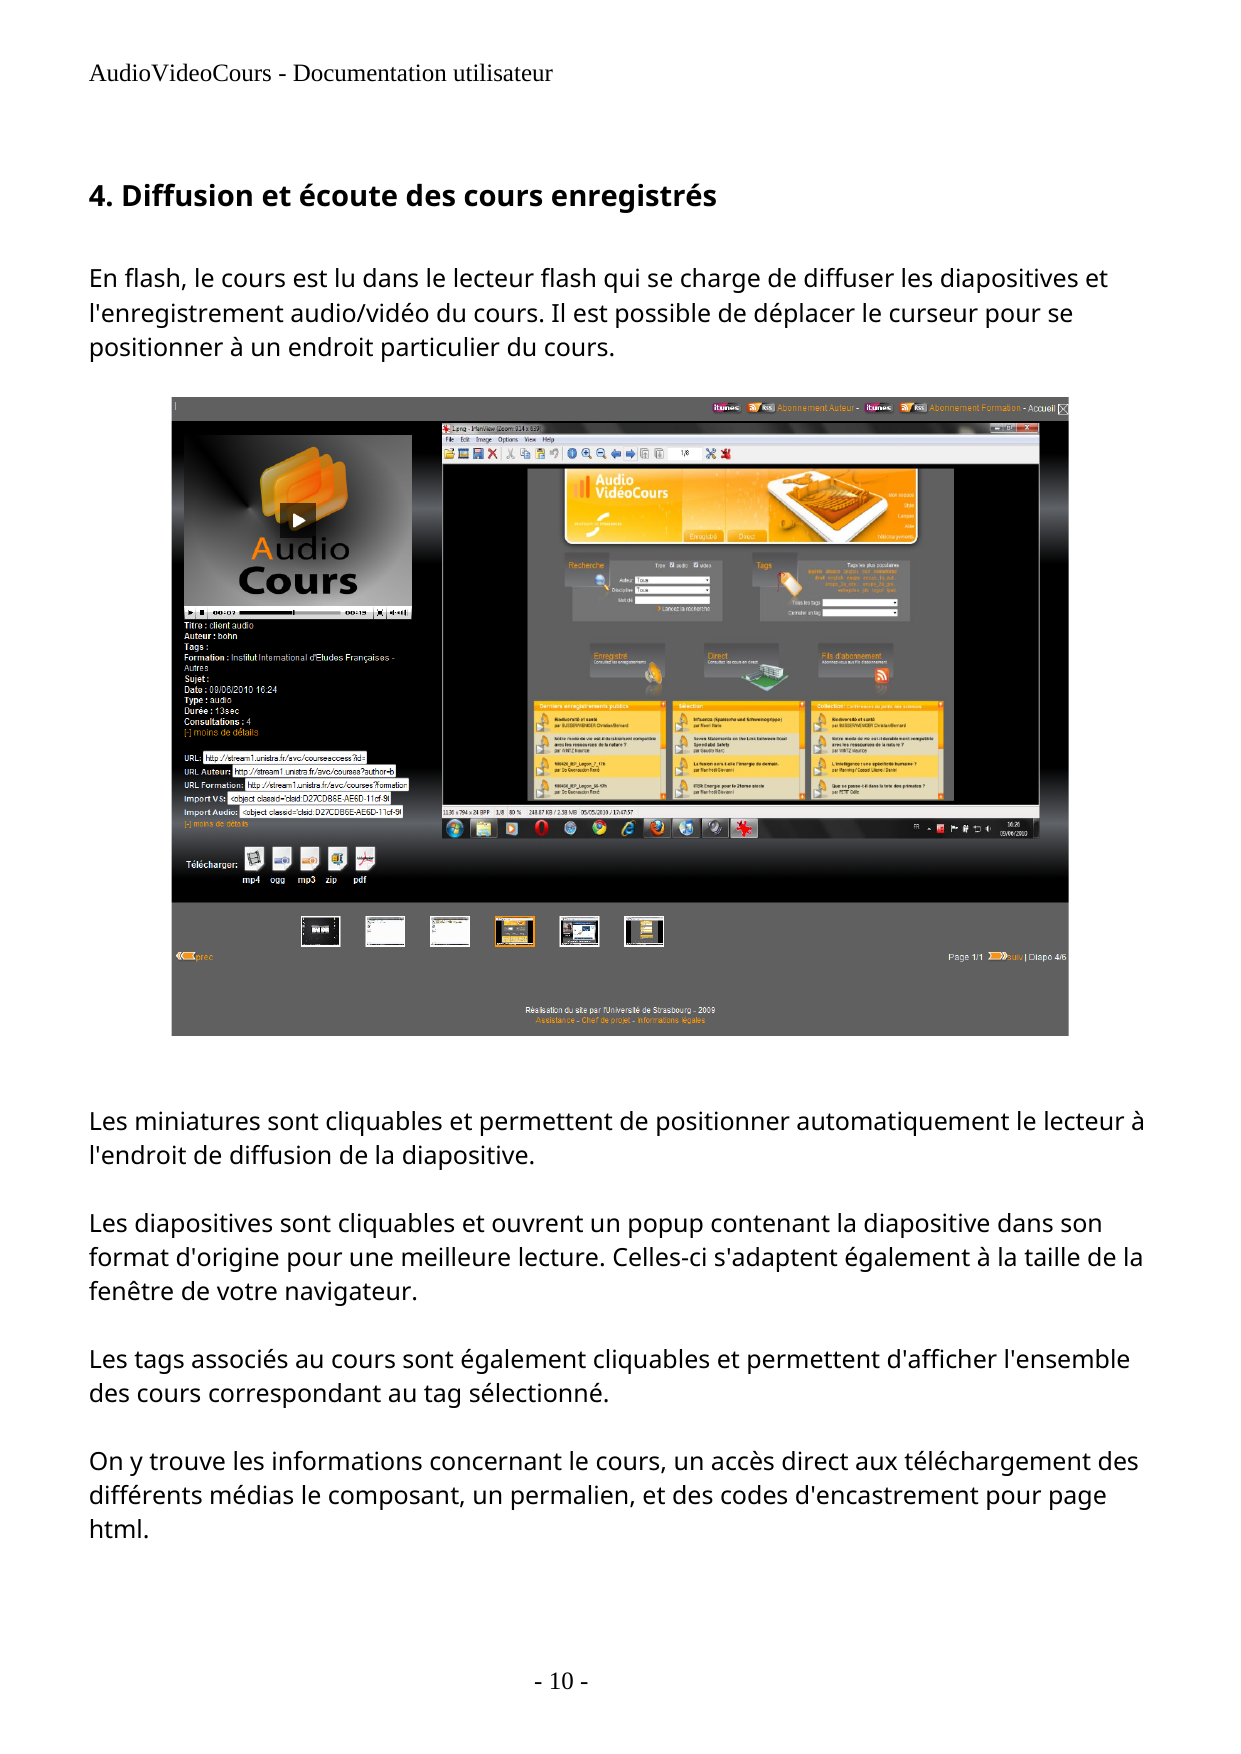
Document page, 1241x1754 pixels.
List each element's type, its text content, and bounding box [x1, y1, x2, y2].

text On y trouve les informations concernant le cours, un accès direct aux téléchargement des différents médias le composant, un permalien, et des codes d'encastrement pour page html. [88, 1444, 1152, 1546]
text En flash, le cours est lu dans le lecteur flash qui se charge de diffuser les diapositives et l'enregistrement audio/vidéo du cours. Il est possible de déplacer le curseur pour se positionner à un endroit particulier du cours. [88, 261, 1152, 363]
text Les miniatures sont cliquables et permettent de positionner automatiquement le lecteur à l'endroit de diffusion de la diapositive. [88, 1103, 1152, 1171]
picture [171, 397, 1069, 1036]
text Les tags associés au cours sont également cliquables et permettent d'afficher l'ensemble des cours correspondant au tag sélectionné. [88, 1342, 1152, 1410]
subtitle 4. Diffusion et écoute des cours enregistrés [88, 175, 1152, 215]
text Les diapositives sont cliquables et ouvrent un popup contenant la diapositive dans son format d'origine pour une meilleure lecture. Celles-ci s'adaptent également à la taille de la fenêtre de votre navigateur. [88, 1206, 1152, 1308]
